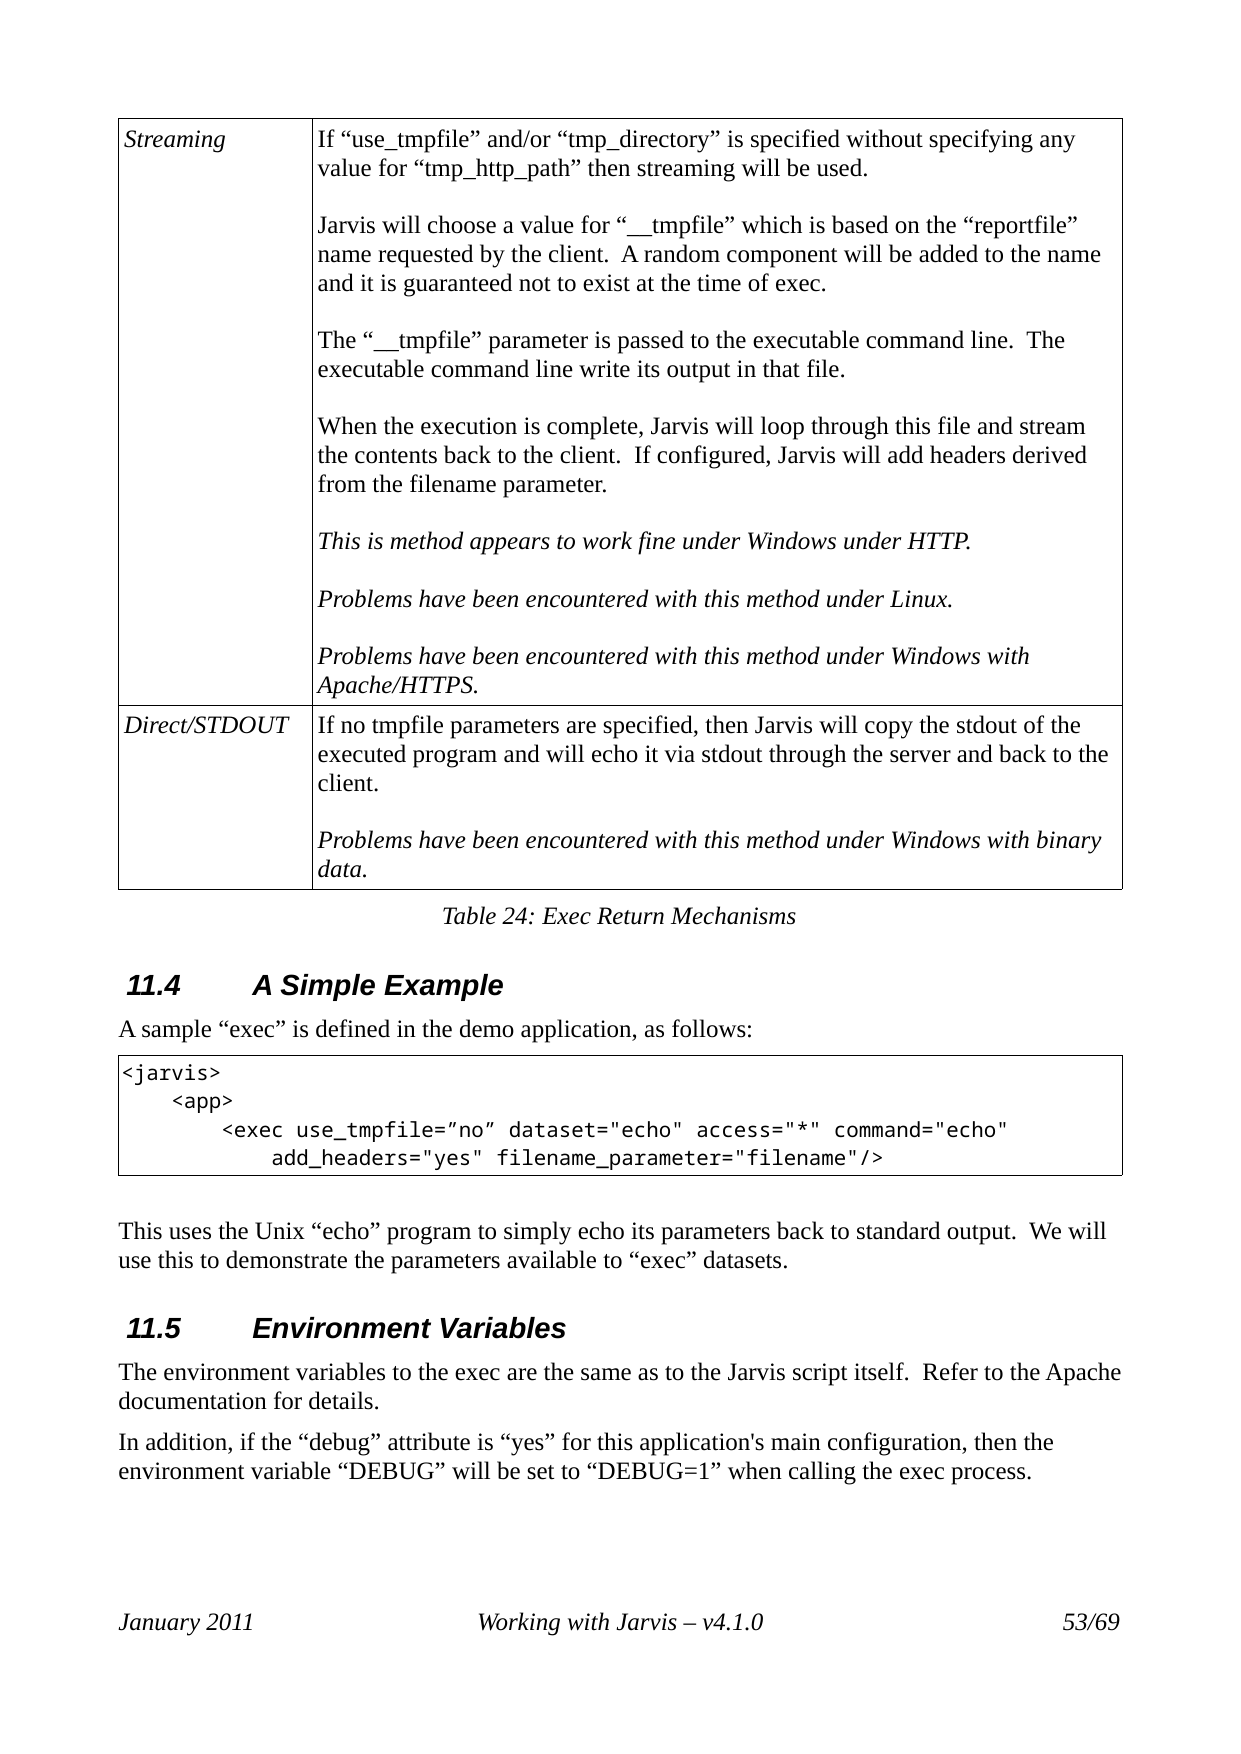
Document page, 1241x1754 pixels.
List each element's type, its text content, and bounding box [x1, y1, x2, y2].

text This uses the Unix “echo” program to simply echo its parameters back to standard output. We will use this to demonstrate the parameters available to “exec” datasets. [118, 1216, 1122, 1273]
text <jarvis> [119, 1056, 1122, 1083]
subtitle Environment Variables [118, 1311, 1122, 1344]
text A sample “exec” is defined in the demo application, as follows: [118, 1014, 1122, 1042]
subtitle A Simple Example [118, 968, 1122, 1001]
table_cell Streaming [119, 119, 312, 705]
text add_headers="yes" filename_parameter="filename"/> [119, 1140, 1122, 1175]
text Table 24: Exec Return Mechanisms [118, 901, 1122, 930]
table_cell Direct/STDOUT [119, 706, 312, 889]
text In addition, if the “debug” attribute is “yes” for this application's main configuration, then the environment variable “DEBUG” will be set to “DEBUG=1” when calling the exec process. [118, 1427, 1122, 1484]
text <app> [119, 1083, 1122, 1112]
text <exec use_tmpfile=”no” dataset="echo" access="*" command="echo" [119, 1112, 1122, 1140]
table_cell If no tmpfile parameters are specified, then Jarvis will copy the stdout of the executed program and will echo it via stdout through the server and back to the client. Problems have been encountered with this method under Windows with binary data. [313, 706, 1122, 889]
text The environment variables to the exec are the same as to the Jarvis script itself. Refer to the Apache documentation for details. [118, 1357, 1122, 1414]
table_cell If “use_tmpfile” and/or “tmp_directory” is specified without specifying any value for “tmp_http_path” then streaming will be used. Jarvis will choose a value for “__tmpfile” which is based on the “reportfile” name requested by the client. A random component will be added to the name and it is guaranteed not to exist at the time of exec. The “__tmpfile” parameter is passed to the executable command line. The executable command line write its output in that file. When the execution is complete, Jarvis will loop through this file and stream the contents back to the client. If configured, Jarvis will add headers derived from the filename parameter. This is method appears to work fine under Windows under HTTP. Problems have been encountered with this method under Linux. Problems have been encountered with this method under Windows with Apache/HTTPS. [313, 119, 1122, 705]
